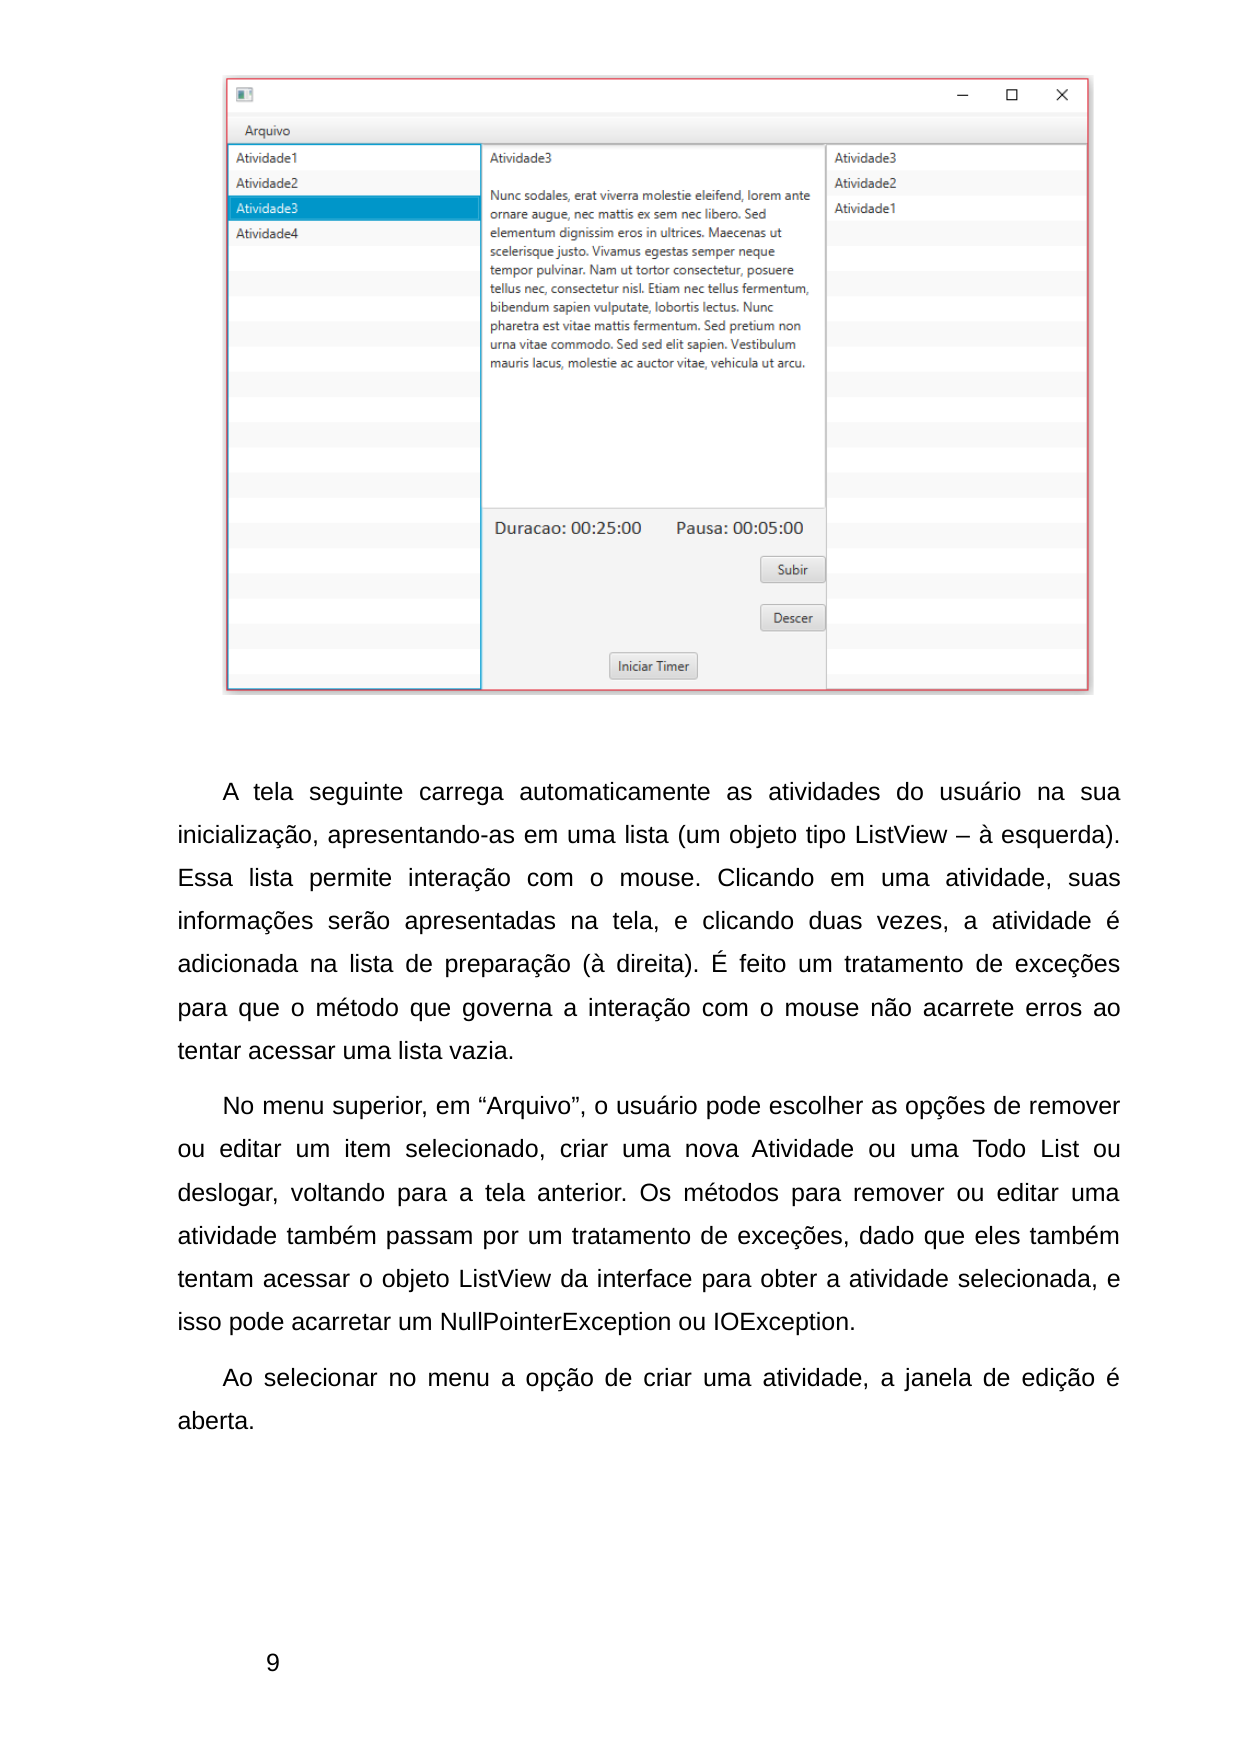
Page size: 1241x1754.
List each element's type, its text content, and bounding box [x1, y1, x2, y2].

text A tela seguinte carrega automaticamente as atividades do usuário na sua inicialização, apresentando-as em uma lista (um objeto tipo ListView – à esquerda). Essa lista permite interação com o mouse. Clicando em uma atividade, suas informações serão apresentadas na tela, e clicando duas vezes, a atividade é adicionada na lista de preparação (à direita). É feito um tratamento de exceções para que o método que governa a interação com o mouse não acarrete erros ao tentar acessar uma lista vazia. [177, 777, 1122, 1064]
text No menu superior, em “Arquivo”, o usuário pode escolher as opções de remover ou editar um item selecionado, criar uma nova Atividade ou uma Todo List ou deslogar, voltando para a tela anterior. Os métodos para remover ou editar uma atividade também passam por um tratamento de exceções, dado que eles também tentam acessar o objeto ListView da interface para obter a atividade selecionada, e isso pode acarretar um NullPointerException ou IOException. [177, 1091, 1122, 1336]
text Ao selecionar no menu a opção de criar uma atividade, a janela de edição é aberta. [177, 1363, 1122, 1434]
